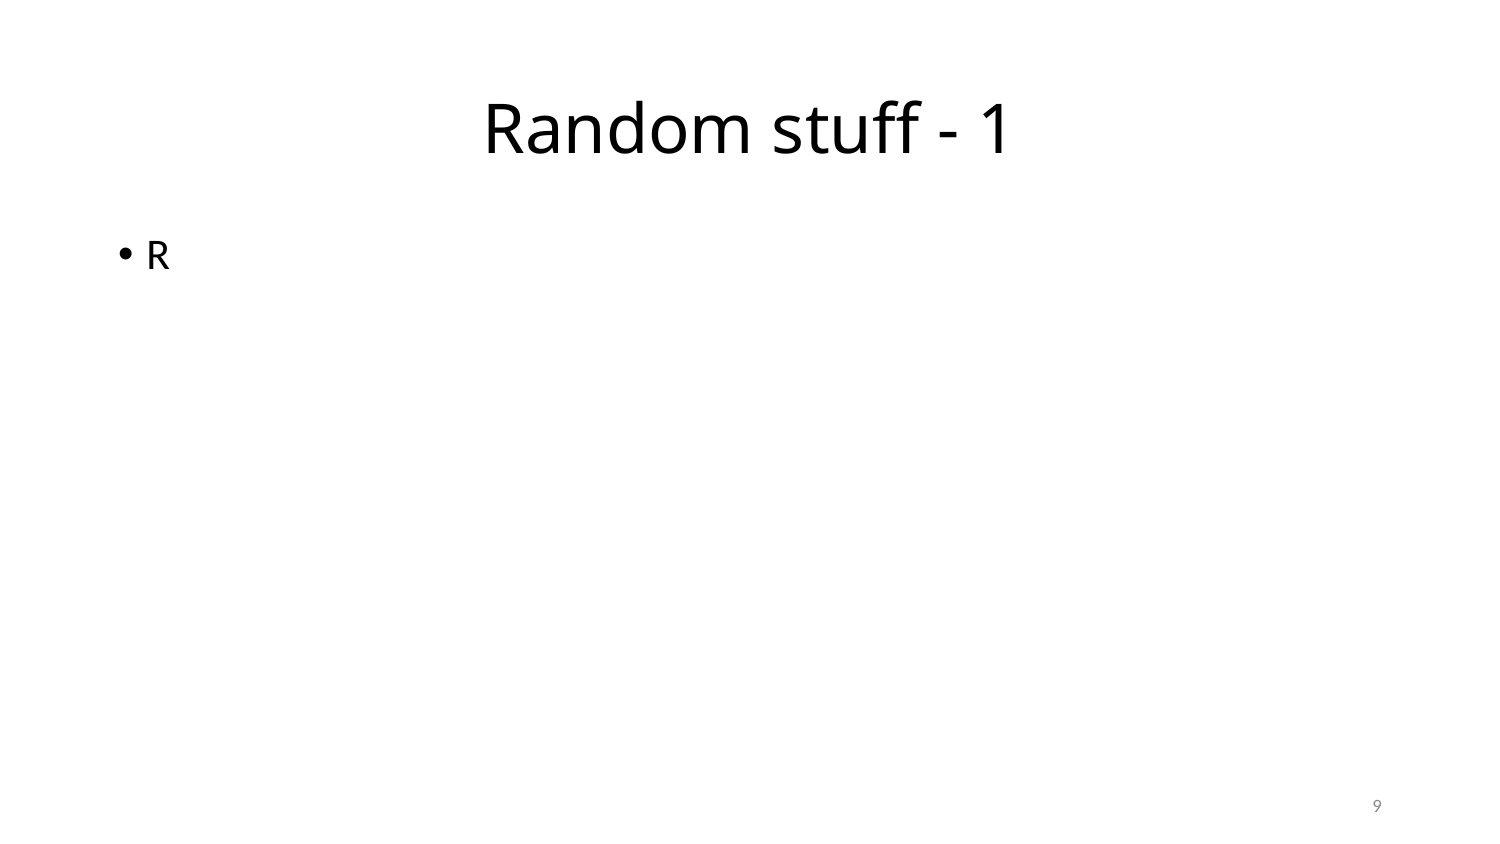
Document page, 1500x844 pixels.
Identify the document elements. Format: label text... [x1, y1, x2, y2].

list R [103, 224, 1397, 760]
slide_number [1059, 782, 1397, 827]
title Random stuff - 1 [103, 44, 1397, 208]
